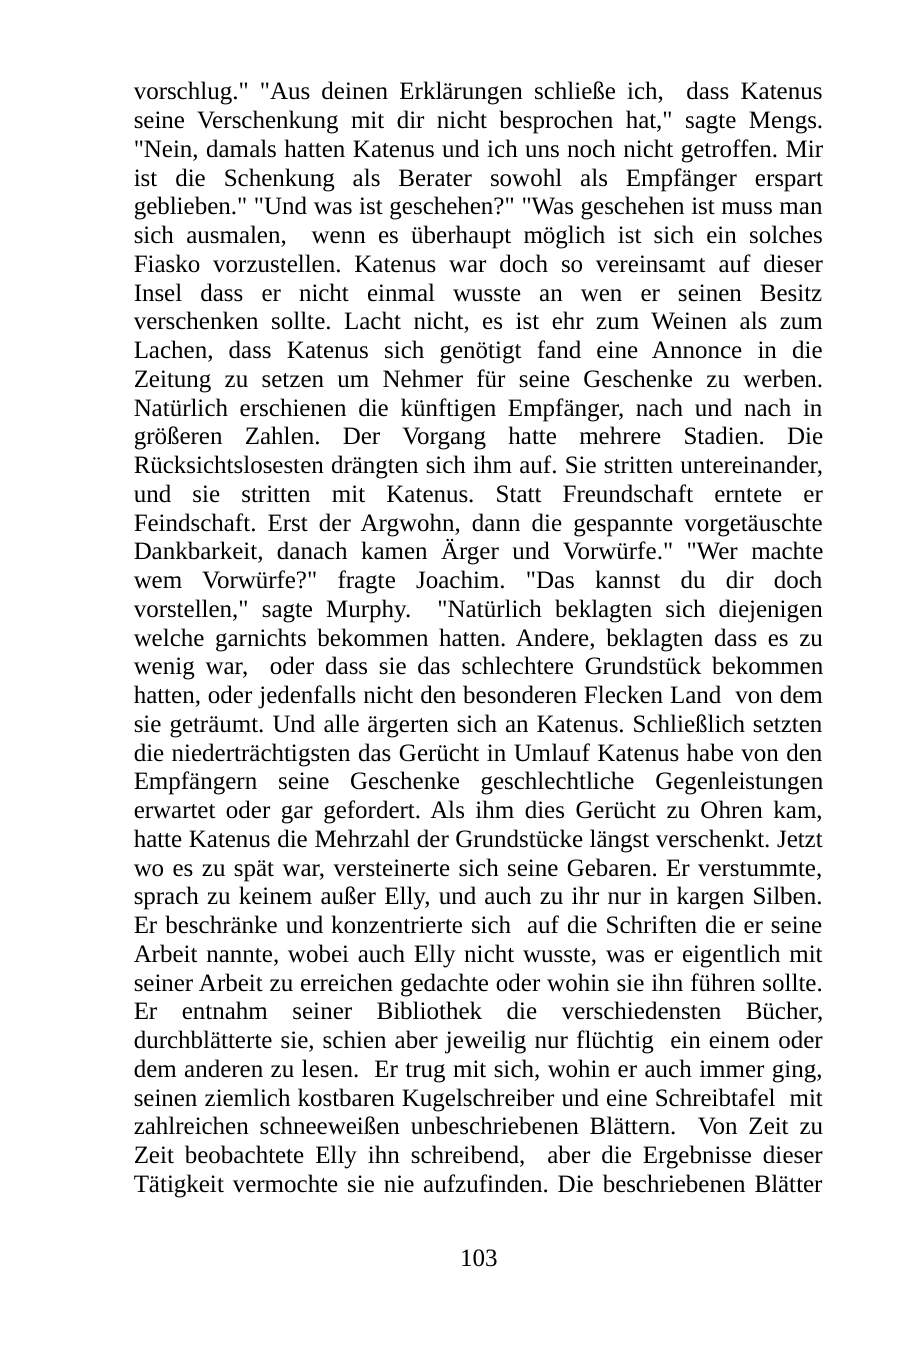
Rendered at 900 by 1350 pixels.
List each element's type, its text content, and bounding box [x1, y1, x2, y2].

text vorschlug." "Aus deinen Erklärungen schließe ich, dass Katenus seine Verschenkung mit dir nicht besprochen hat," sagte Mengs. "Nein, damals hatten Katenus und ich uns noch nicht getroffen. Mir ist die Schenkung als Berater sowohl als Empfänger erspart geblieben." "Und was ist geschehen?" "Was geschehen ist muss man sich ausmalen, wenn es überhaupt möglich ist sich ein solches Fiasko vorzustellen. Katenus war doch so vereinsamt auf dieser Insel dass er nicht einmal wusste an wen er seinen Besitz verschenken sollte. Lacht nicht, es ist ehr zum Weinen als zum Lachen, dass Katenus sich genötigt fand eine Annonce in die Zeitung zu setzen um Nehmer für seine Geschenke zu werben. Natürlich erschienen die künftigen Empfänger, nach und nach in größeren Zahlen. Der Vorgang hatte mehrere Stadien. Die Rücksichtslosesten drängten sich ihm auf. Sie stritten untereinander, und sie stritten mit Katenus. Statt Freundschaft erntete er Feindschaft. Erst der Argwohn, dann die gespannte vorgetäuschte Dankbarkeit, danach kamen Ärger und Vorwürfe." "Wer machte wem Vorwürfe?" fragte Joachim. "Das kannst du dir doch vorstellen," sagte Murphy. "Natürlich beklagten sich diejenigen welche garnichts bekommen hatten. Andere, beklagten dass es zu wenig war, oder dass sie das schlechtere Grundstück bekommen hatten, oder jedenfalls nicht den besonderen Flecken Land von dem sie geträumt. Und alle ärgerten sich an Katenus. Schließlich setzten die niederträchtigsten das Gerücht in Umlauf Katenus habe von den Empfängern seine Geschenke geschlechtliche Gegenleistungen erwartet oder gar gefordert. Als ihm dies Gerücht zu Ohren kam, hatte Katenus die Mehrzahl der Grundstücke längst verschenkt. Jetzt wo es zu spät war, versteinerte sich seine Gebaren. Er verstummte, sprach zu keinem außer Elly, und auch zu ihr nur in kargen Silben. Er beschränke und konzentrierte sich auf die Schriften die er seine Arbeit nannte, wobei auch Elly nicht wusste, was er eigentlich mit seiner Arbeit zu erreichen gedachte oder wohin sie ihn führen sollte. Er entnahm seiner Bibliothek die verschiedensten Bücher, durchblätterte sie, schien aber jeweilig nur flüchtig ein einem oder dem anderen zu lesen. Er trug mit sich, wohin er auch immer ging, seinen ziemlich kostbaren Kugelschreiber und eine Schreibtafel mit zahlreichen schneeweißen unbeschriebenen Blättern. Von Zeit zu Zeit beobachtete Elly ihn schreibend, aber die Ergebnisse dieser Tätigkeit vermochte sie nie aufzufinden. Die beschriebenen Blätter [133, 76, 823, 1198]
